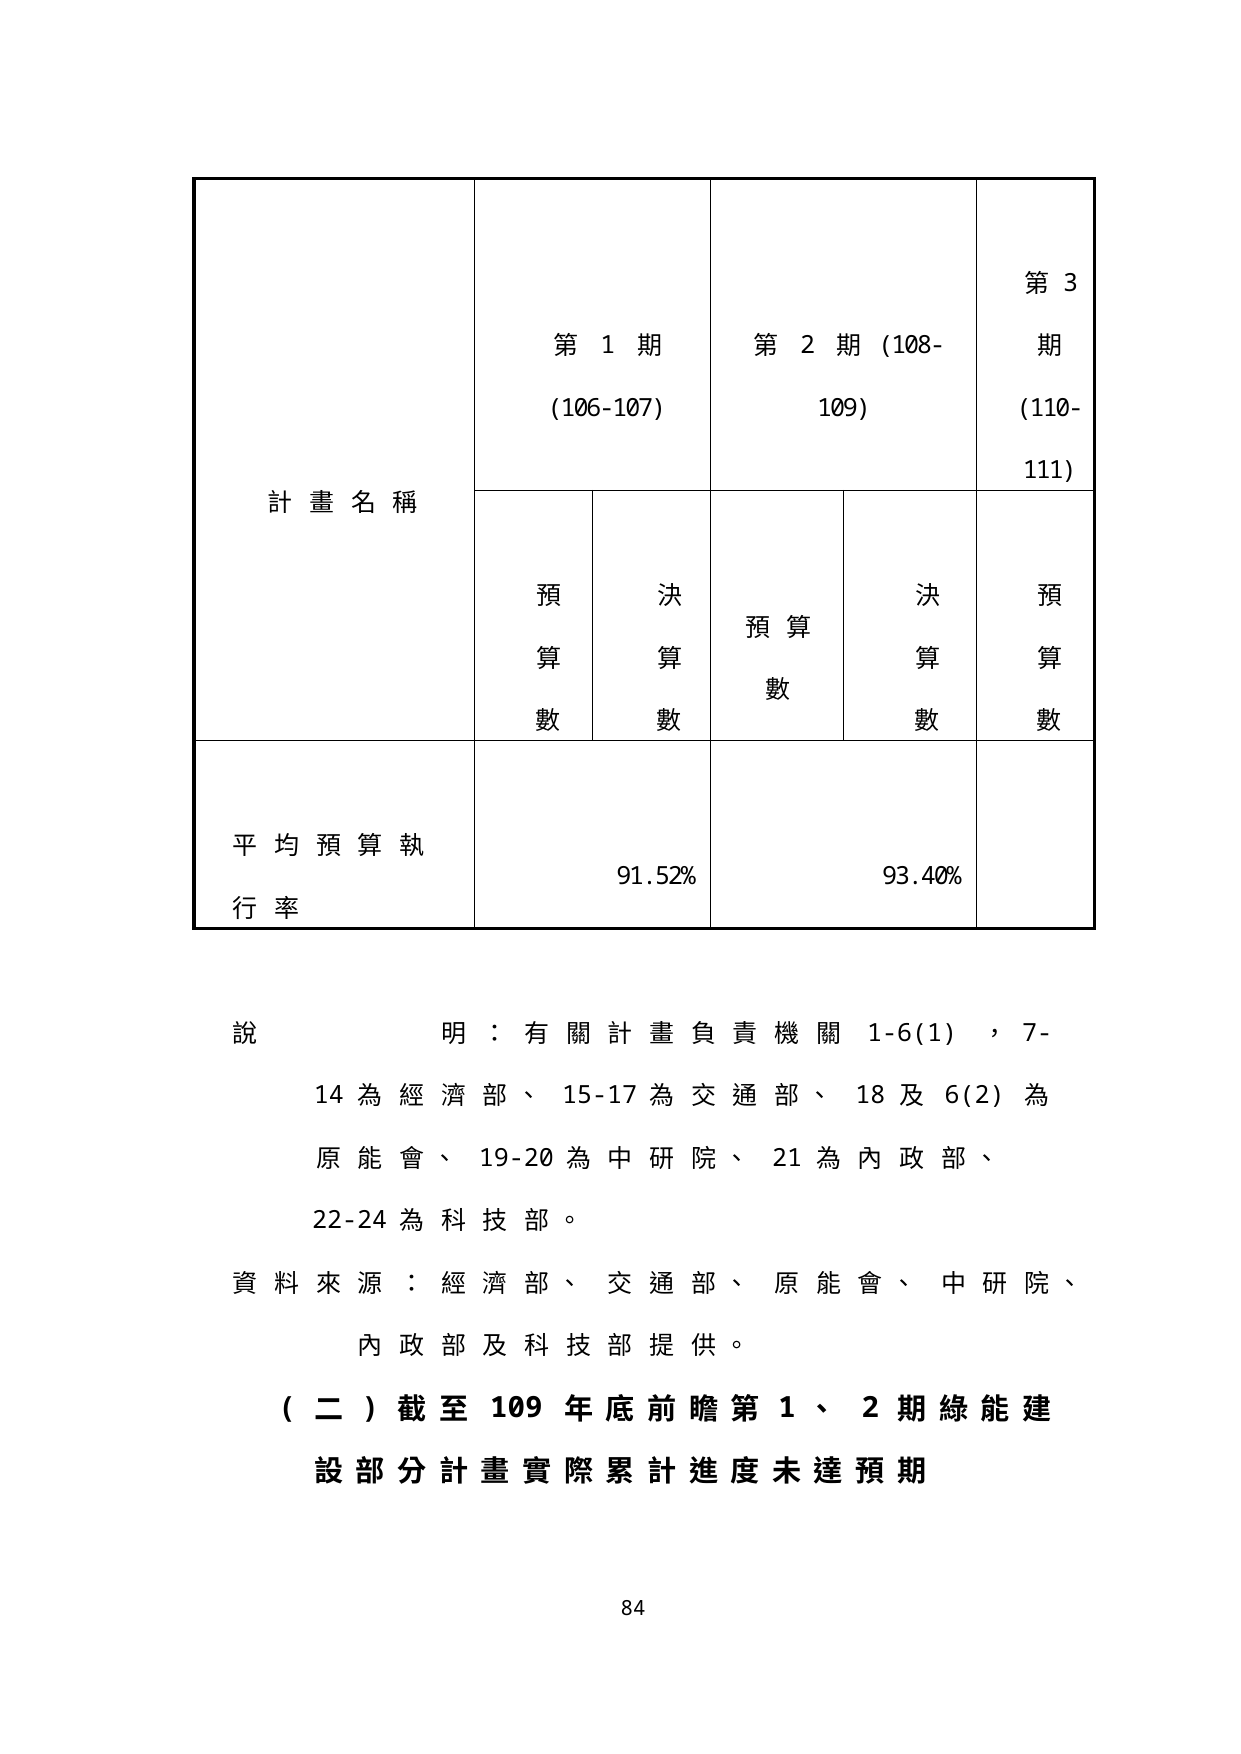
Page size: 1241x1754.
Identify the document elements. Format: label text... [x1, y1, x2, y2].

table_cell [977, 741, 1093, 927]
table_header 第2期(108-109) [711, 180, 976, 490]
table_header 計畫名稱 [196, 180, 474, 740]
table_cell 平均預算執行率 [196, 741, 474, 927]
table_cell 決算數 [844, 491, 976, 740]
table_header 第3期(110-111) [977, 180, 1093, 490]
table_cell 預算數 [475, 491, 592, 740]
table_cell 預算數 [711, 491, 843, 740]
table_cell 預算數 [977, 491, 1093, 740]
table_cell 93.40% [711, 741, 976, 927]
text 說 明：有關計畫負責機關1-6(1)，7-14為經濟部、15-17為交通部、18及6(2)為原能會、19-20為中研院、21為內政部、22-24為科技部。 [184, 990, 1058, 1240]
table_header 第1期(106-107) [475, 180, 710, 490]
text (二)截至109年底前瞻第1、2期綠能建設部分計畫實際累計進度未達預期 [242, 1365, 1058, 1490]
table_cell 91.52% [475, 741, 710, 927]
text 資料來源：經濟部、交通部、原能會、中研院、內政部及科技部提供。 [184, 1240, 1058, 1365]
table_cell 決算數 [593, 491, 710, 740]
